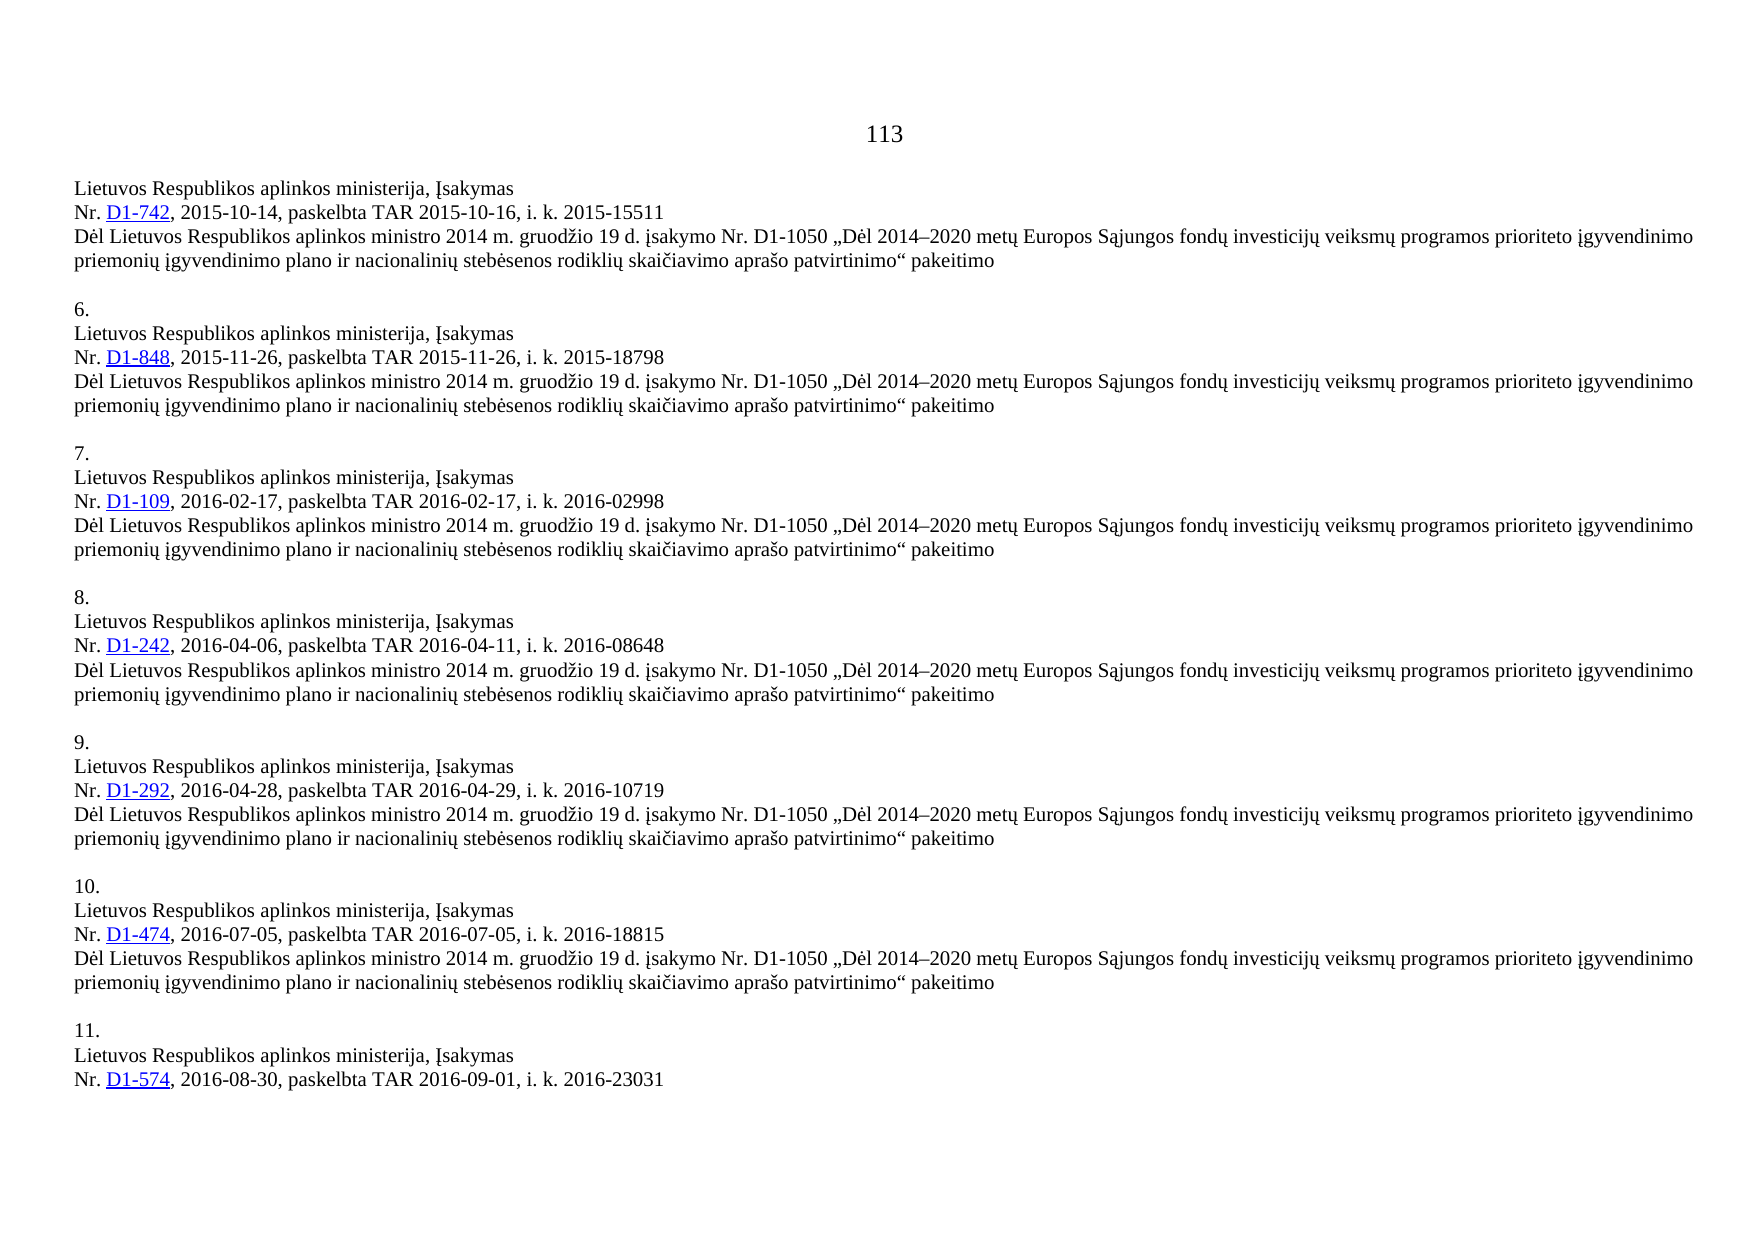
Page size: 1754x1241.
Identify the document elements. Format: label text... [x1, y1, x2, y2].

text Lietuvos Respublikos aplinkos ministerija, Įsakymas [74, 321, 1695, 345]
text Lietuvos Respublikos aplinkos ministerija, Įsakymas [74, 465, 1695, 489]
text Lietuvos Respublikos aplinkos ministerija, Įsakymas [74, 1042, 1695, 1067]
text Dėl Lietuvos Respublikos aplinkos ministro 2014 m. gruodžio 19 d. įsakymo Nr. D1-1050 „Dėl 2014–2020 metų Europos Sąjungos fondų investicijų veiksmų programos prioriteto įgyvendinimo priemonių įgyvendinimo plano ir nacionalinių stebėsenos rodiklių skaičiavimo aprašo patvirtinimo“ pakeitimo [74, 224, 1695, 272]
text Nr. D1-574, 2016-08-30, paskelbta TAR 2016-09-01, i. k. 2016-23031 [74, 1067, 1695, 1091]
text Nr. D1-242, 2016-04-06, paskelbta TAR 2016-04-11, i. k. 2016-08648 [74, 633, 1695, 657]
text Dėl Lietuvos Respublikos aplinkos ministro 2014 m. gruodžio 19 d. įsakymo Nr. D1-1050 „Dėl 2014–2020 metų Europos Sąjungos fondų investicijų veiksmų programos prioriteto įgyvendinimo priemonių įgyvendinimo plano ir nacionalinių stebėsenos rodiklių skaičiavimo aprašo patvirtinimo“ pakeitimo [74, 946, 1695, 994]
text 10. [74, 874, 1695, 898]
text 7. [74, 441, 1695, 465]
text Dėl Lietuvos Respublikos aplinkos ministro 2014 m. gruodžio 19 d. įsakymo Nr. D1-1050 „Dėl 2014–2020 metų Europos Sąjungos fondų investicijų veiksmų programos prioriteto įgyvendinimo priemonių įgyvendinimo plano ir nacionalinių stebėsenos rodiklių skaičiavimo aprašo patvirtinimo“ pakeitimo [74, 802, 1695, 850]
text Dėl Lietuvos Respublikos aplinkos ministro 2014 m. gruodžio 19 d. įsakymo Nr. D1-1050 „Dėl 2014–2020 metų Europos Sąjungos fondų investicijų veiksmų programos prioriteto įgyvendinimo priemonių įgyvendinimo plano ir nacionalinių stebėsenos rodiklių skaičiavimo aprašo patvirtinimo“ pakeitimo [74, 369, 1695, 417]
text 11. [74, 1018, 1695, 1042]
text Nr. D1-292, 2016-04-28, paskelbta TAR 2016-04-29, i. k. 2016-10719 [74, 778, 1695, 802]
text Nr. D1-848, 2015-11-26, paskelbta TAR 2015-11-26, i. k. 2015-18798 [74, 345, 1695, 369]
text 9. [74, 730, 1695, 754]
text Lietuvos Respublikos aplinkos ministerija, Įsakymas [74, 609, 1695, 633]
text Dėl Lietuvos Respublikos aplinkos ministro 2014 m. gruodžio 19 d. įsakymo Nr. D1-1050 „Dėl 2014–2020 metų Europos Sąjungos fondų investicijų veiksmų programos prioriteto įgyvendinimo priemonių įgyvendinimo plano ir nacionalinių stebėsenos rodiklių skaičiavimo aprašo patvirtinimo“ pakeitimo [74, 513, 1695, 561]
text Dėl Lietuvos Respublikos aplinkos ministro 2014 m. gruodžio 19 d. įsakymo Nr. D1-1050 „Dėl 2014–2020 metų Europos Sąjungos fondų investicijų veiksmų programos prioriteto įgyvendinimo priemonių įgyvendinimo plano ir nacionalinių stebėsenos rodiklių skaičiavimo aprašo patvirtinimo“ pakeitimo [74, 657, 1695, 706]
text Lietuvos Respublikos aplinkos ministerija, Įsakymas [74, 754, 1695, 778]
text 8. [74, 585, 1695, 609]
text Nr. D1-109, 2016-02-17, paskelbta TAR 2016-02-17, i. k. 2016-02998 [74, 489, 1695, 513]
text Nr. D1-474, 2016-07-05, paskelbta TAR 2016-07-05, i. k. 2016-18815 [74, 922, 1695, 946]
text Lietuvos Respublikos aplinkos ministerija, Įsakymas [74, 898, 1695, 922]
text 6. [74, 297, 1695, 321]
text Nr. D1-742, 2015-10-14, paskelbta TAR 2015-10-16, i. k. 2015-15511 [74, 200, 1695, 224]
text Lietuvos Respublikos aplinkos ministerija, Įsakymas [74, 176, 1695, 200]
